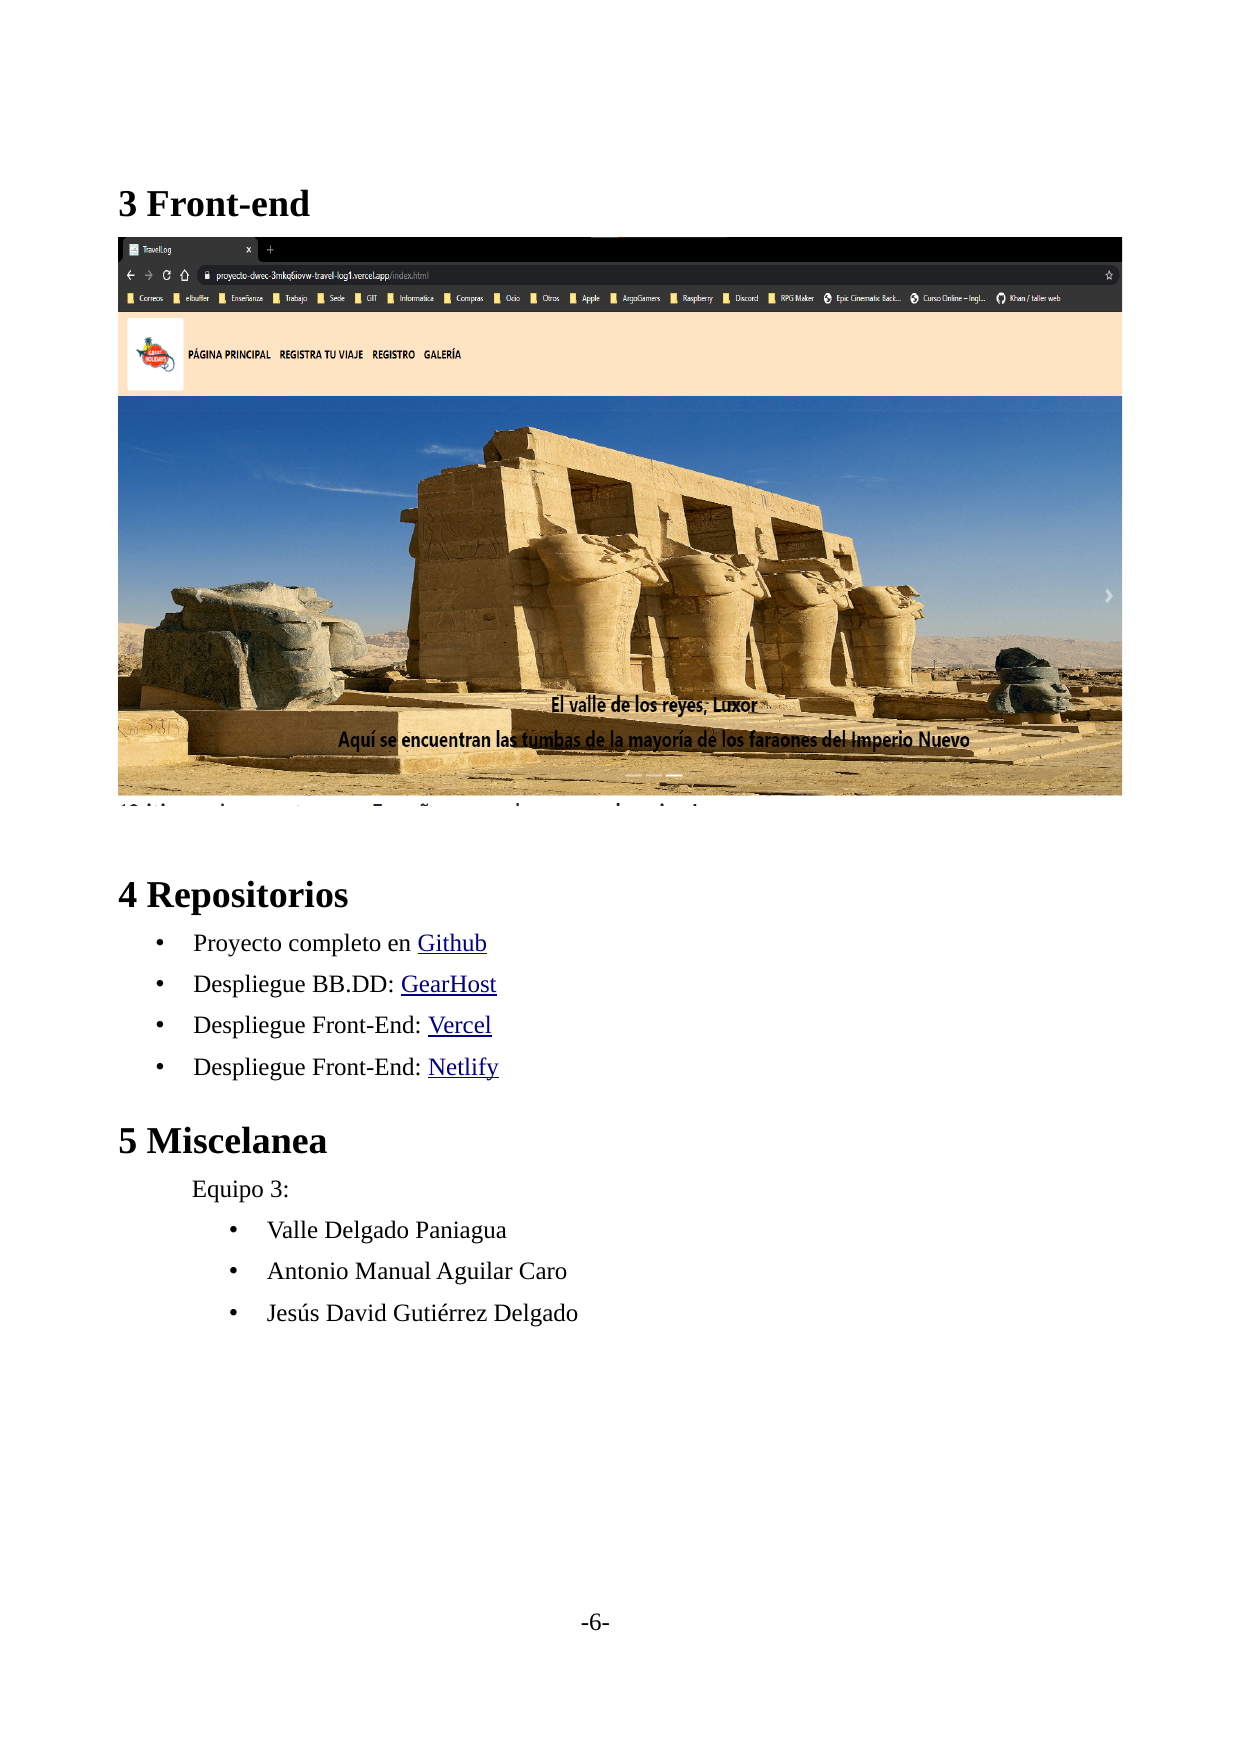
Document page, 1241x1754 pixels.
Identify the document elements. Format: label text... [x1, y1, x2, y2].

list Despliegue Front-End: Vercel [156, 1010, 1122, 1039]
subtitle 5 Miscelanea [118, 1118, 1122, 1161]
picture [118, 237, 1123, 806]
text Equipo 3: [118, 1174, 1122, 1203]
list Despliegue Front-End: Netlify [156, 1052, 1122, 1080]
list Despliegue BB.DD: GearHost [156, 969, 1122, 998]
list Valle Delgado Paniagua [229, 1215, 1122, 1244]
list Antonio Manual Aguilar Caro [229, 1256, 1122, 1285]
subtitle 4 Repositorios [118, 872, 1122, 915]
list Jesús David Gutiérrez Delgado [229, 1298, 1122, 1326]
list Proyecto completo en Github [156, 928, 1122, 957]
subtitle 3 Front-end [118, 181, 1122, 225]
